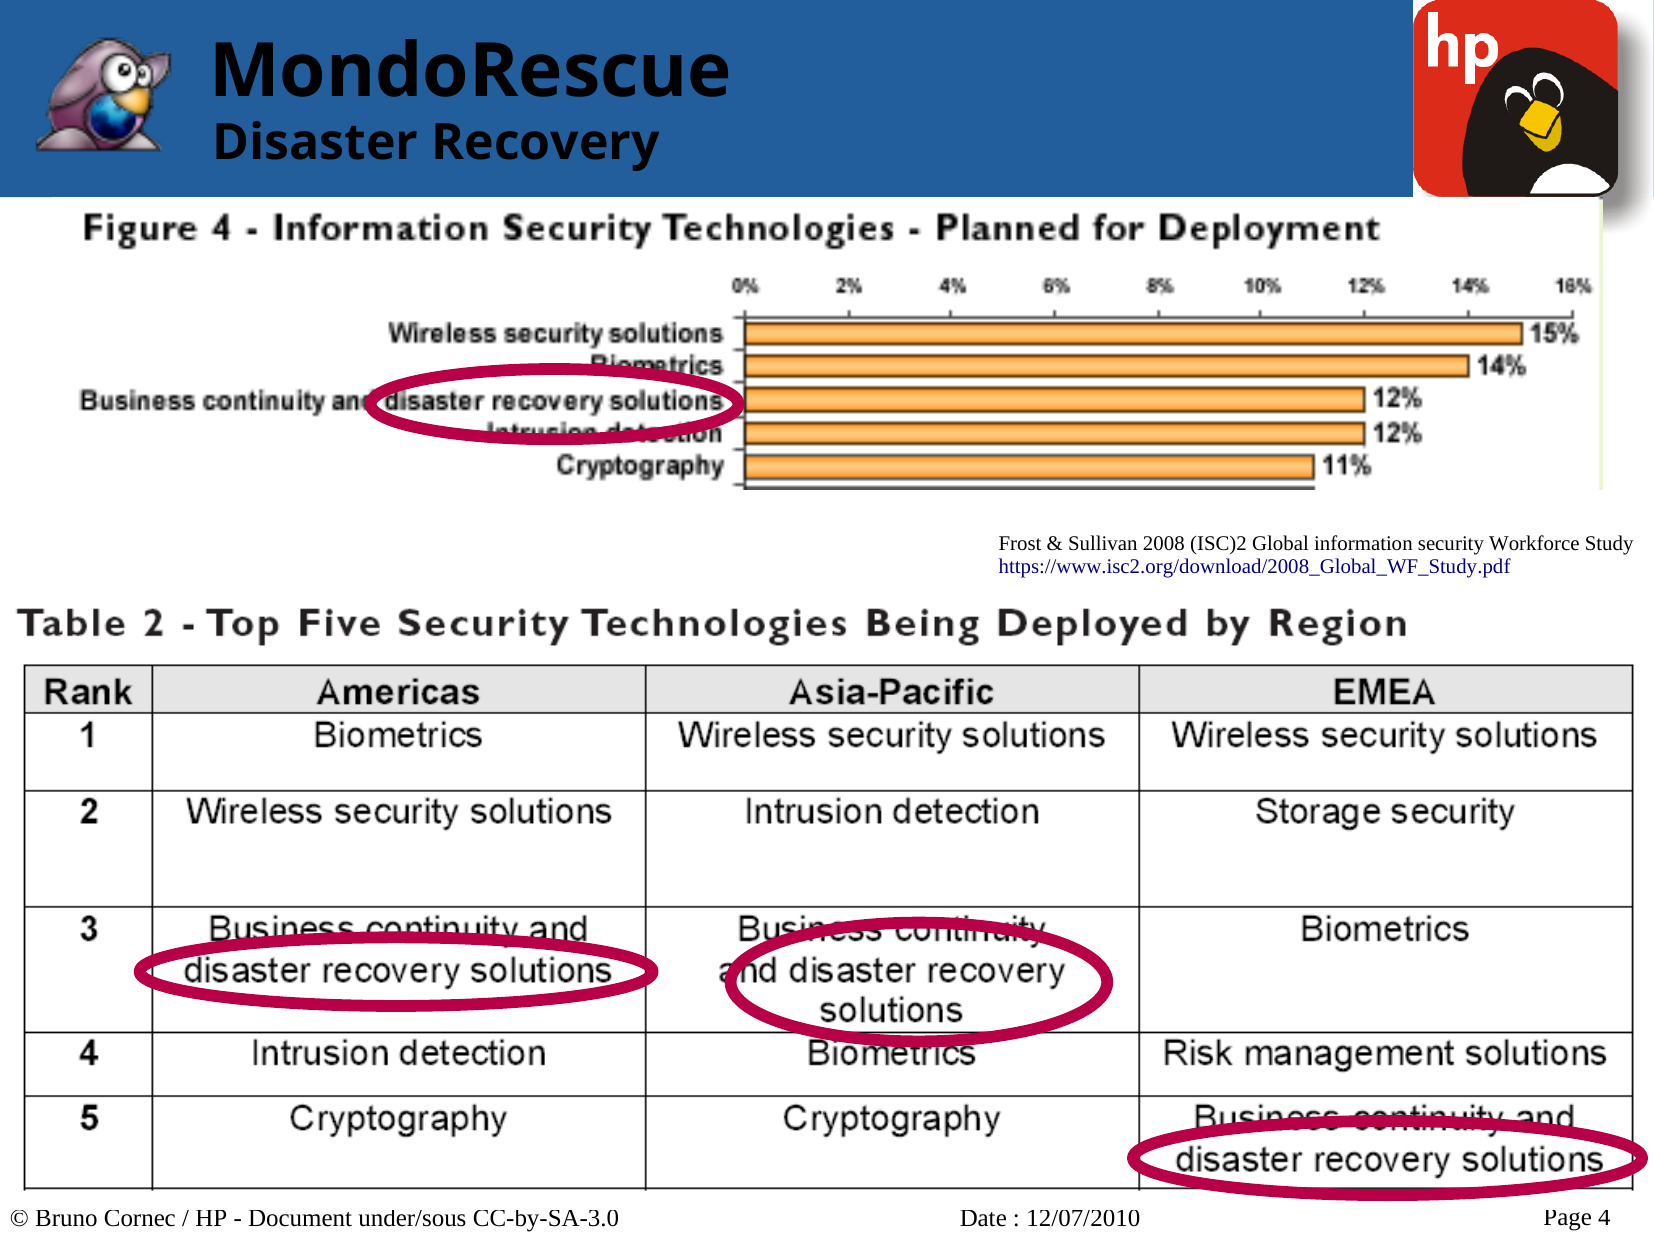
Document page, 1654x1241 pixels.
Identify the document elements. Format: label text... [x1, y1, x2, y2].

text_box Frost & Sullivan 2008 (ISC)2 Global information security Workforce Study https://www.isc2.org/download/2008_Global_WF_Study.pdf [998, 531, 1635, 578]
picture [3, 598, 1654, 1210]
title Disaster Recovery [212, 38, 1202, 247]
picture [0, 0, 1654, 490]
